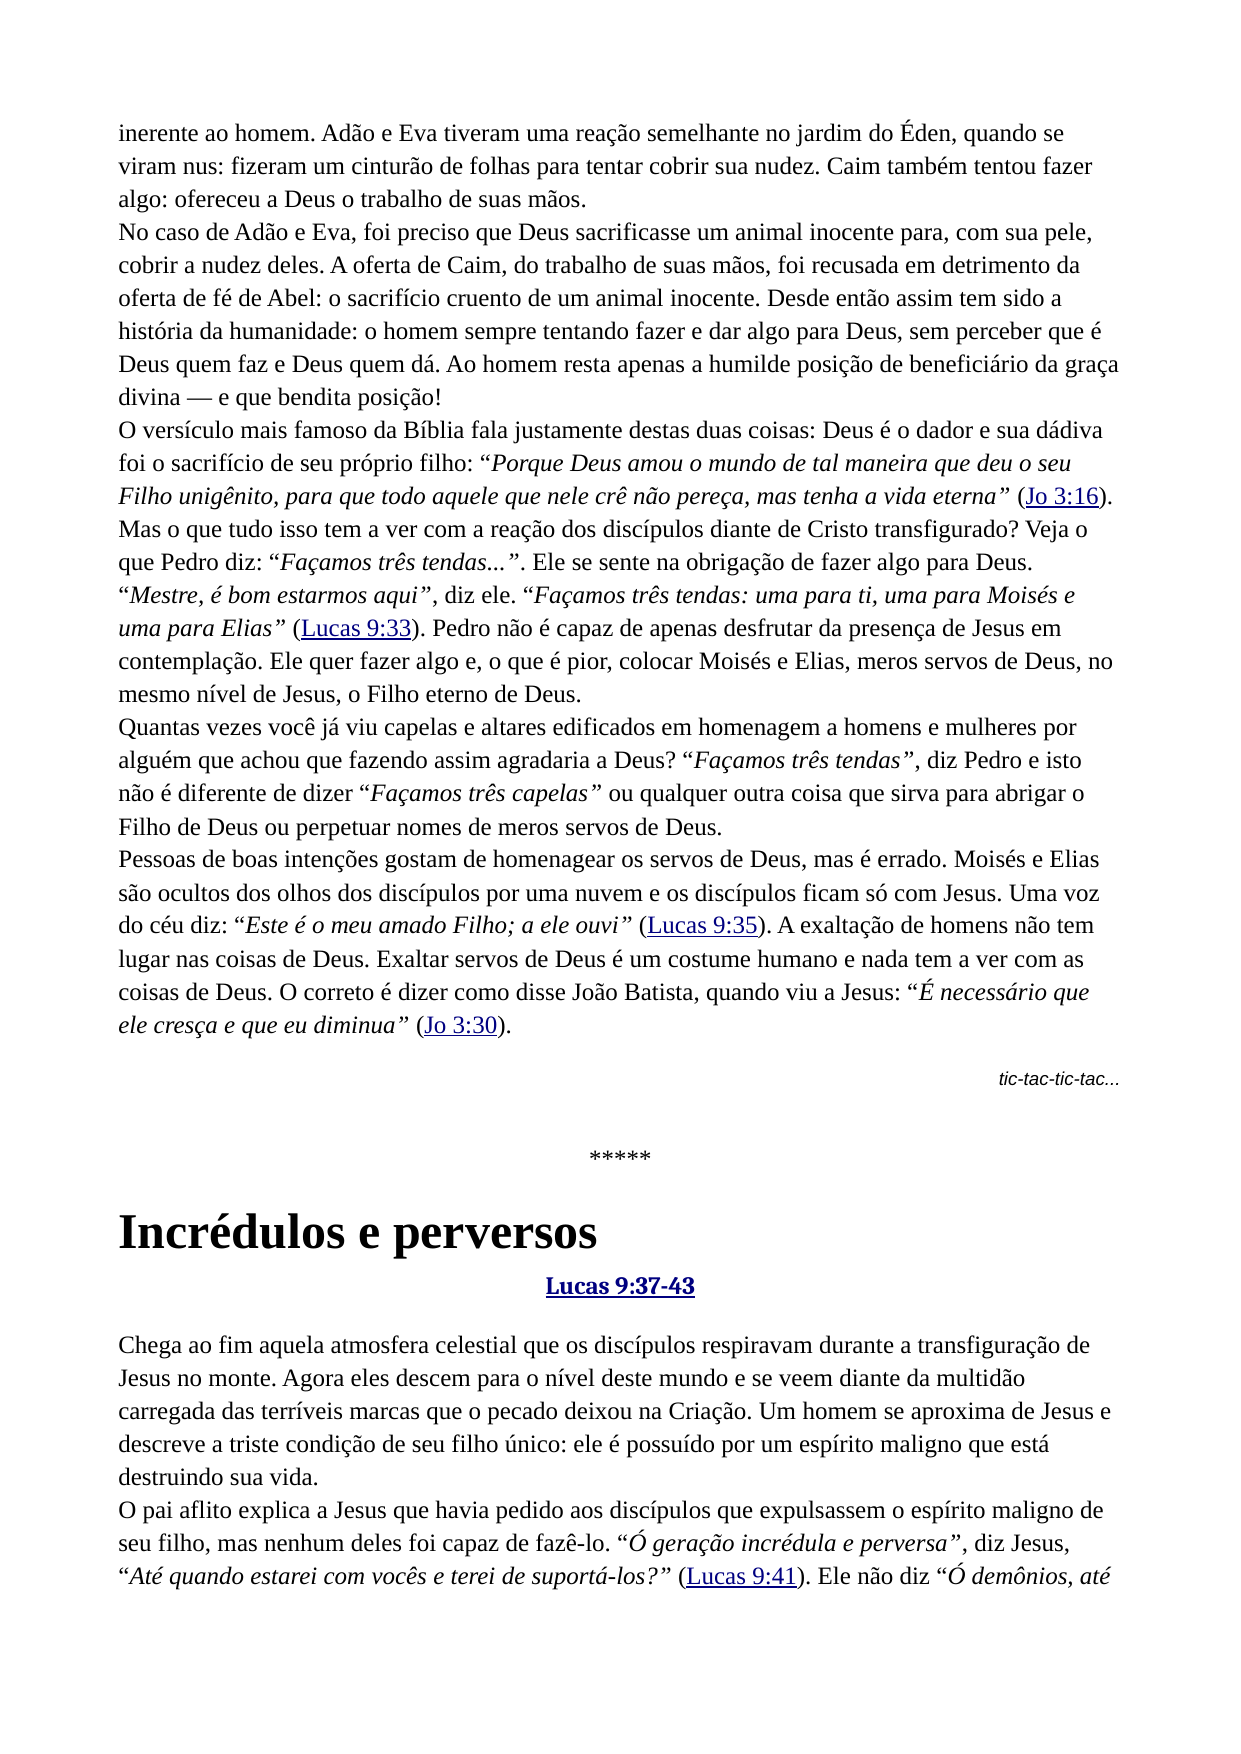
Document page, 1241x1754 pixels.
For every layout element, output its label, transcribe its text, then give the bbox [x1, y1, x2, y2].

text ***** [118, 1144, 1122, 1172]
text Chega ao fim aquela atmosfera celestial que os discípulos respiravam durante a transfiguração de Jesus no monte. Agora eles descem para o nível deste mundo e se veem diante da multidão carregada das terríveis marcas que o pecado deixou na Criação. Um homem se aproxima de Jesus e descreve a triste condição de seu filho único: ele é possuído por um espírito maligno que está destruindo sua vida. [118, 1330, 1122, 1491]
text Lucas 9:37-43 [118, 1272, 1122, 1301]
subtitle Incrédulos e perversos [118, 1202, 1122, 1259]
text No caso de Adão e Eva, foi preciso que Deus sacrificasse um animal inocente para, com sua pele, cobrir a nudez deles. A oferta de Caim, do trabalho de suas mãos, foi recusada em detrimento da oferta de fé de Abel: o sacrifício cruento de um animal inocente. Desde então assim tem sido a história da humanidade: o homem sempre tentando fazer e dar algo para Deus, sem perceber que é Deus quem faz e Deus quem dá. Ao homem resta apenas a humilde posição de beneficiário da graça divina — e que bendita posição! [118, 217, 1122, 411]
text Quantas vezes você já viu capelas e altares edificados em homenagem a homens e mulheres por alguém que achou que fazendo assim agradaria a Deus? “Façamos três tendas”, diz Pedro e isto não é diferente de dizer “Façamos três capelas” ou qualquer outra coisa que sirva para abrigar o Filho de Deus ou perpetuar nomes de meros servos de Deus. [118, 712, 1122, 840]
text O pai aflito explica a Jesus que havia pedido aos discípulos que expulsassem o espírito maligno de seu filho, mas nenhum deles foi capaz de fazê-lo. “Ó geração incrédula e perversa”, diz Jesus, “Até quando estarei com vocês e terei de suportá-los?” (Lucas 9:41). Ele não diz “Ó demônios, até [118, 1495, 1122, 1590]
text O versículo mais famoso da Bíblia fala justamente destas duas coisas: Deus é o dador e sua dádiva foi o sacrifício de seu próprio filho: “Porque Deus amou o mundo de tal maneira que deu o seu Filho unigênito, para que todo aquele que nele crê não pereça, mas tenha a vida eterna” (Jo 3:16). [118, 415, 1122, 510]
text Pessoas de boas intenções gostam de homenagear os servos de Deus, mas é errado. Moisés e Elias são ocultos dos olhos dos discípulos por uma nuvem e os discípulos ficam só com Jesus. Uma voz do céu diz: “Este é o meu amado Filho; a ele ouvi” (Lucas 9:35). A exaltação de homens não tem lugar nas coisas de Deus. Exaltar servos de Deus é um costume humano e nada tem a ver com as coisas de Deus. O correto é dizer como disse João Batista, quando viu a Jesus: “É necessário que ele cresça e que eu diminua” (Jo 3:30). [118, 844, 1122, 1038]
text inerente ao homem. Adão e Eva tiveram uma reação semelhante no jardim do Éden, quando se viram nus: fizeram um cinturão de folhas para tentar cobrir sua nudez. Caim também tentou fazer algo: ofereceu a Deus o trabalho de suas mãos. [118, 118, 1122, 213]
text tic-tac-tic-tac... [118, 1068, 1122, 1090]
text Mas o que tudo isso tem a ver com a reação dos discípulos diante de Cristo transfigurado? Veja o que Pedro diz: “Façamos três tendas...”. Ele se sente na obrigação de fazer algo para Deus. “Mestre, é bom estarmos aqui”, diz ele. “Façamos três tendas: uma para ti, uma para Moisés e uma para Elias” (Lucas 9:33). Pedro não é capaz de apenas desfrutar da presença de Jesus em contemplação. Ele quer fazer algo e, o que é pior, colocar Moisés e Elias, meros servos de Deus, no mesmo nível de Jesus, o Filho eterno de Deus. [118, 514, 1122, 708]
